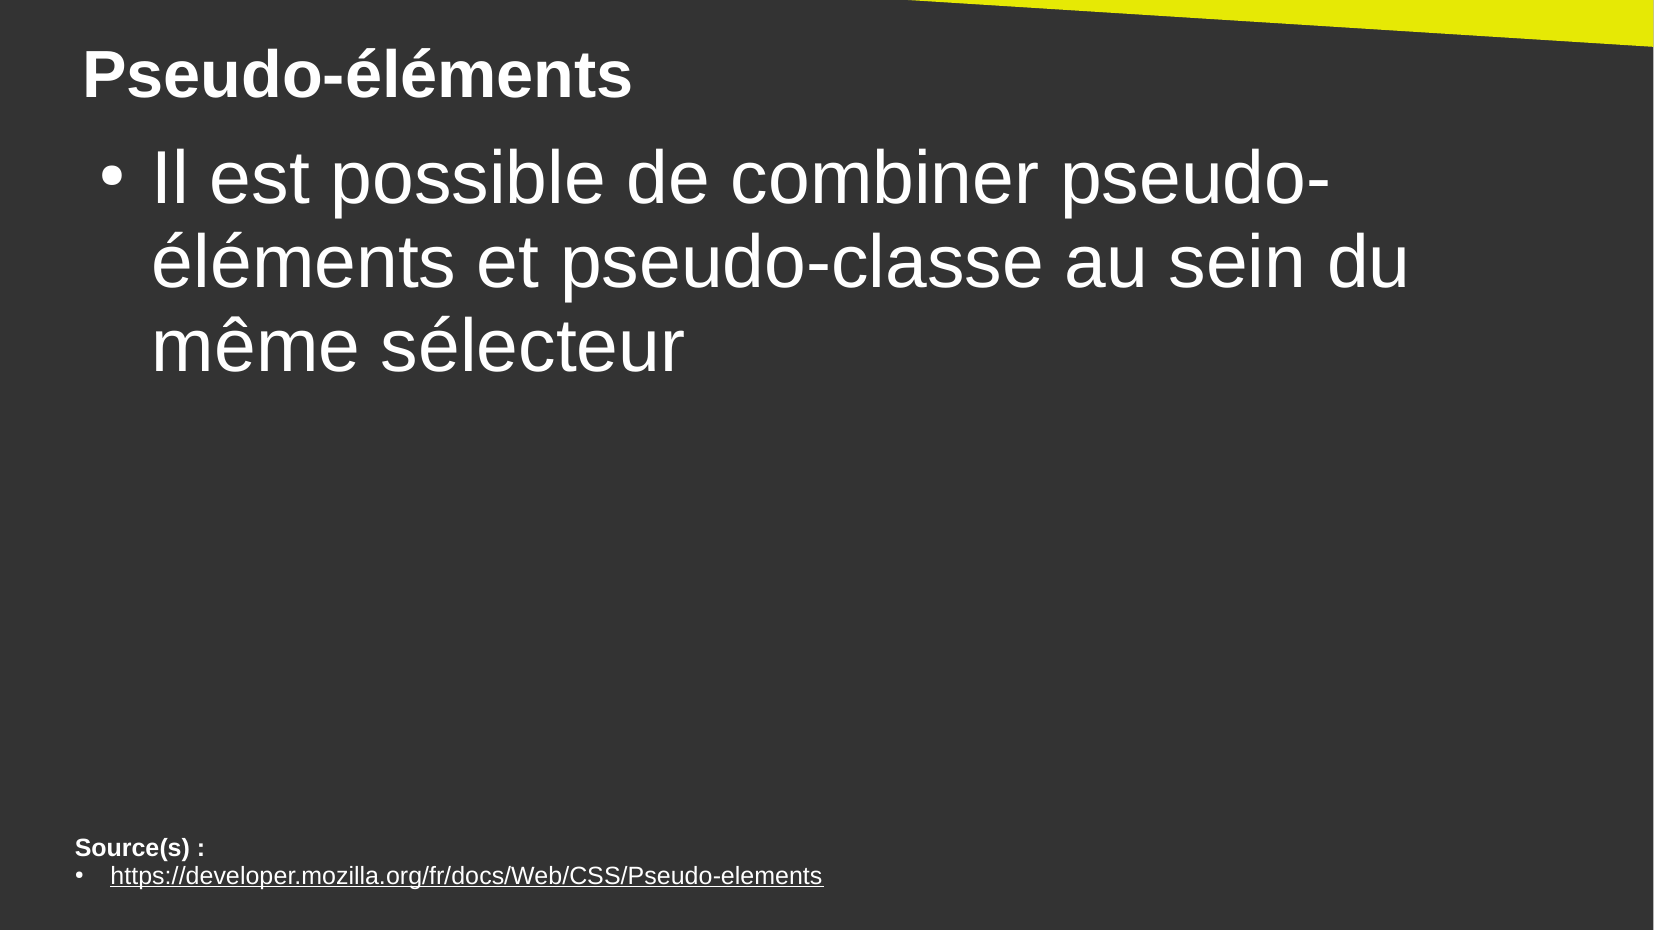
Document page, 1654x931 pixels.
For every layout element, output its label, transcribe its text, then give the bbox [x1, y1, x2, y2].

list Il est possible de combiner pseudo-éléments et pseudo-classe au sein du même sélecteur [80, 135, 1620, 390]
text_box Source(s) : https://developer.mozilla.org/fr/docs/Web/CSS/Pseudo-elements [60, 826, 1583, 898]
title Pseudo-éléments [82, 37, 1571, 114]
text_box [907, 0, 1654, 47]
